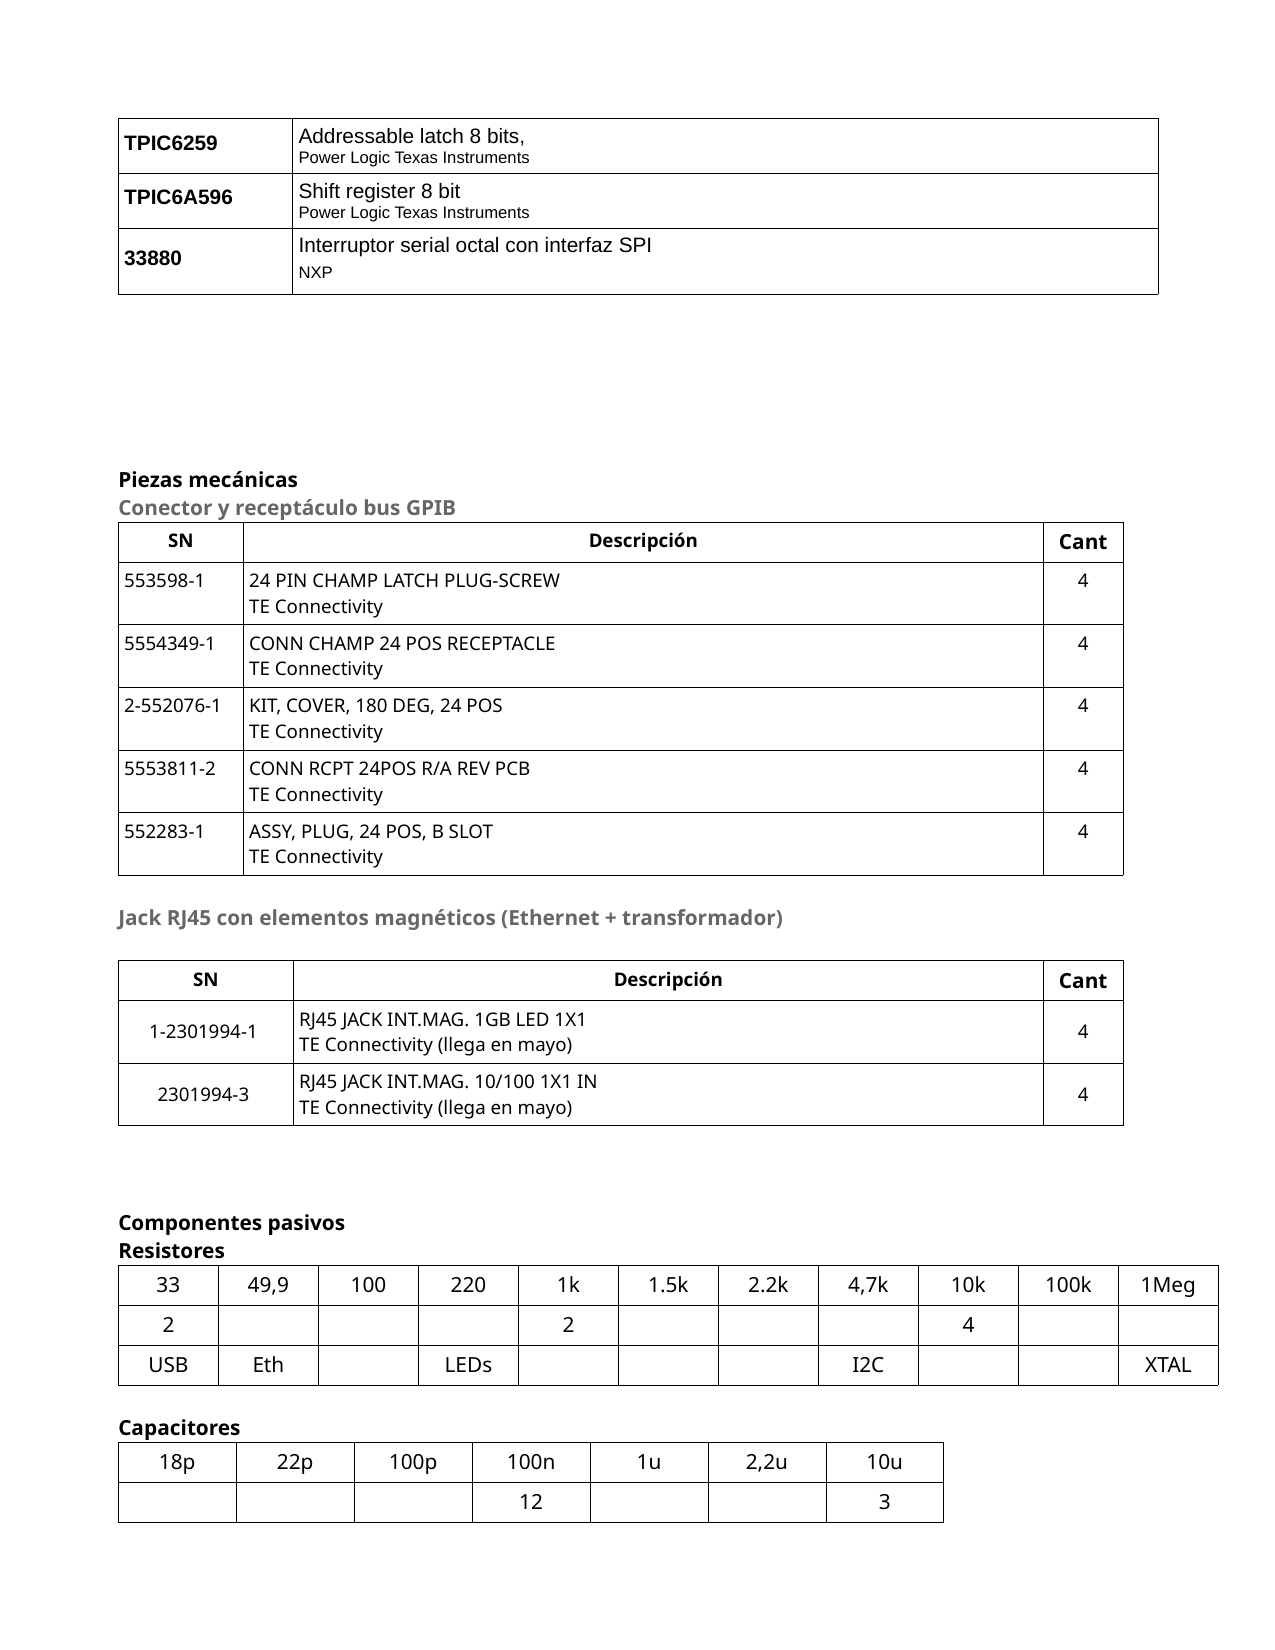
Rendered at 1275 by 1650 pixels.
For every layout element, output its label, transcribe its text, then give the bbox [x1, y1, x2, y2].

table_cell [619, 1346, 718, 1385]
table_cell 1-2301994-1 [119, 1001, 293, 1063]
table_header 1k [519, 1266, 618, 1305]
table_cell [1019, 1306, 1118, 1345]
table_header 100k [1019, 1266, 1118, 1305]
table_cell 4 [1044, 563, 1123, 624]
table_header Cant [1044, 523, 1123, 562]
table_cell [1019, 1346, 1118, 1385]
table_cell 2-552076-1 [119, 688, 243, 749]
table_header 100n [473, 1443, 590, 1482]
text Resistores [118, 1236, 1157, 1265]
table_header 33 [119, 1266, 218, 1305]
table_header 10k [919, 1266, 1018, 1305]
text Componentes pasivos [118, 1208, 1157, 1236]
table_cell 2 [519, 1306, 618, 1345]
table_header Cant [1044, 961, 1123, 1000]
table_cell 552283-1 [119, 813, 243, 875]
table_cell 4 [1044, 625, 1123, 687]
table_cell XTAL [1119, 1346, 1218, 1385]
table_cell 24 PIN CHAMP LATCH PLUG-SCREW TE Connectivity [244, 563, 1043, 624]
table_cell Eth [219, 1346, 318, 1385]
table_header 1u [591, 1443, 708, 1482]
table_cell 4 [1044, 813, 1123, 875]
table_header 1Meg [1119, 1266, 1218, 1305]
table_cell CONN CHAMP 24 POS RECEPTACLE TE Connectivity [244, 625, 1043, 687]
table_cell 12 [473, 1483, 590, 1522]
table_header 2,2u [709, 1443, 826, 1482]
table_cell [591, 1483, 708, 1522]
table_header 100p [355, 1443, 472, 1482]
table_cell RJ45 JACK INT.MAG. 10/100 1X1 IN TE Connectivity (llega en mayo) [294, 1064, 1043, 1125]
text Jack RJ45 con elementos magnéticos (Ethernet + transformador) [118, 903, 1157, 932]
table_cell 33880 [119, 229, 292, 294]
table_cell I2C [819, 1346, 918, 1385]
table_cell [719, 1346, 818, 1385]
table_cell [419, 1306, 518, 1345]
table_cell [619, 1306, 718, 1345]
table_cell ASSY, PLUG, 24 POS, B SLOT TE Connectivity [244, 813, 1043, 875]
table_cell [319, 1346, 418, 1385]
table_cell 4 [1044, 1064, 1123, 1125]
table_cell Shift register 8 bit Power Logic Texas Instruments [293, 174, 1158, 227]
table_cell 4 [1044, 751, 1123, 812]
table_cell 4 [1044, 1001, 1123, 1063]
table_cell [519, 1346, 618, 1385]
table_cell 5553811-2 [119, 751, 243, 812]
table_cell [237, 1483, 354, 1522]
table_cell 5554349-1 [119, 625, 243, 687]
table_header 100 [319, 1266, 418, 1305]
table_header 10u [827, 1443, 943, 1482]
table_header Descripción [294, 961, 1043, 1000]
table_cell [719, 1306, 818, 1345]
table_cell CONN RCPT 24POS R/A REV PCB TE Connectivity [244, 751, 1043, 812]
table_header 49,9 [219, 1266, 318, 1305]
table_cell [709, 1483, 826, 1522]
table_header SN [119, 961, 293, 1000]
table_cell 2301994-3 [119, 1064, 293, 1125]
table_cell [119, 1483, 236, 1522]
table_cell [355, 1483, 472, 1522]
table_header Descripción [244, 523, 1043, 562]
table_header SN [119, 523, 243, 562]
table_cell [819, 1306, 918, 1345]
table_header 22p [237, 1443, 354, 1482]
table_cell [1119, 1306, 1218, 1345]
text Piezas mecánicas [118, 465, 1157, 493]
table_cell KIT, COVER, 180 DEG, 24 POS TE Connectivity [244, 688, 1043, 749]
table_cell Interruptor serial octal con interfaz SPI NXP [293, 229, 1158, 294]
table_header 1.5k [619, 1266, 718, 1305]
table_cell 553598-1 [119, 563, 243, 624]
table_cell LEDs [419, 1346, 518, 1385]
table_header 4,7k [819, 1266, 918, 1305]
table_header 18p [119, 1443, 236, 1482]
table_cell RJ45 JACK INT.MAG. 1GB LED 1X1 TE Connectivity (llega en mayo) [294, 1001, 1043, 1063]
table_cell 2 [119, 1306, 218, 1345]
table_header 2.2k [719, 1266, 818, 1305]
table_cell [919, 1346, 1018, 1385]
table_cell 3 [827, 1483, 943, 1522]
table_cell Addressable latch 8 bits, Power Logic Texas Instruments [293, 119, 1158, 173]
table_cell USB [119, 1346, 218, 1385]
table_cell [319, 1306, 418, 1345]
text Conector y receptáculo bus GPIB [118, 493, 1157, 522]
table_cell [219, 1306, 318, 1345]
table_cell TPIC6259 [119, 119, 292, 173]
table_cell 4 [1044, 688, 1123, 749]
table_header 220 [419, 1266, 518, 1305]
text Capacitores [118, 1413, 1157, 1442]
table_cell 4 [919, 1306, 1018, 1345]
table_cell TPIC6A596 [119, 174, 292, 227]
